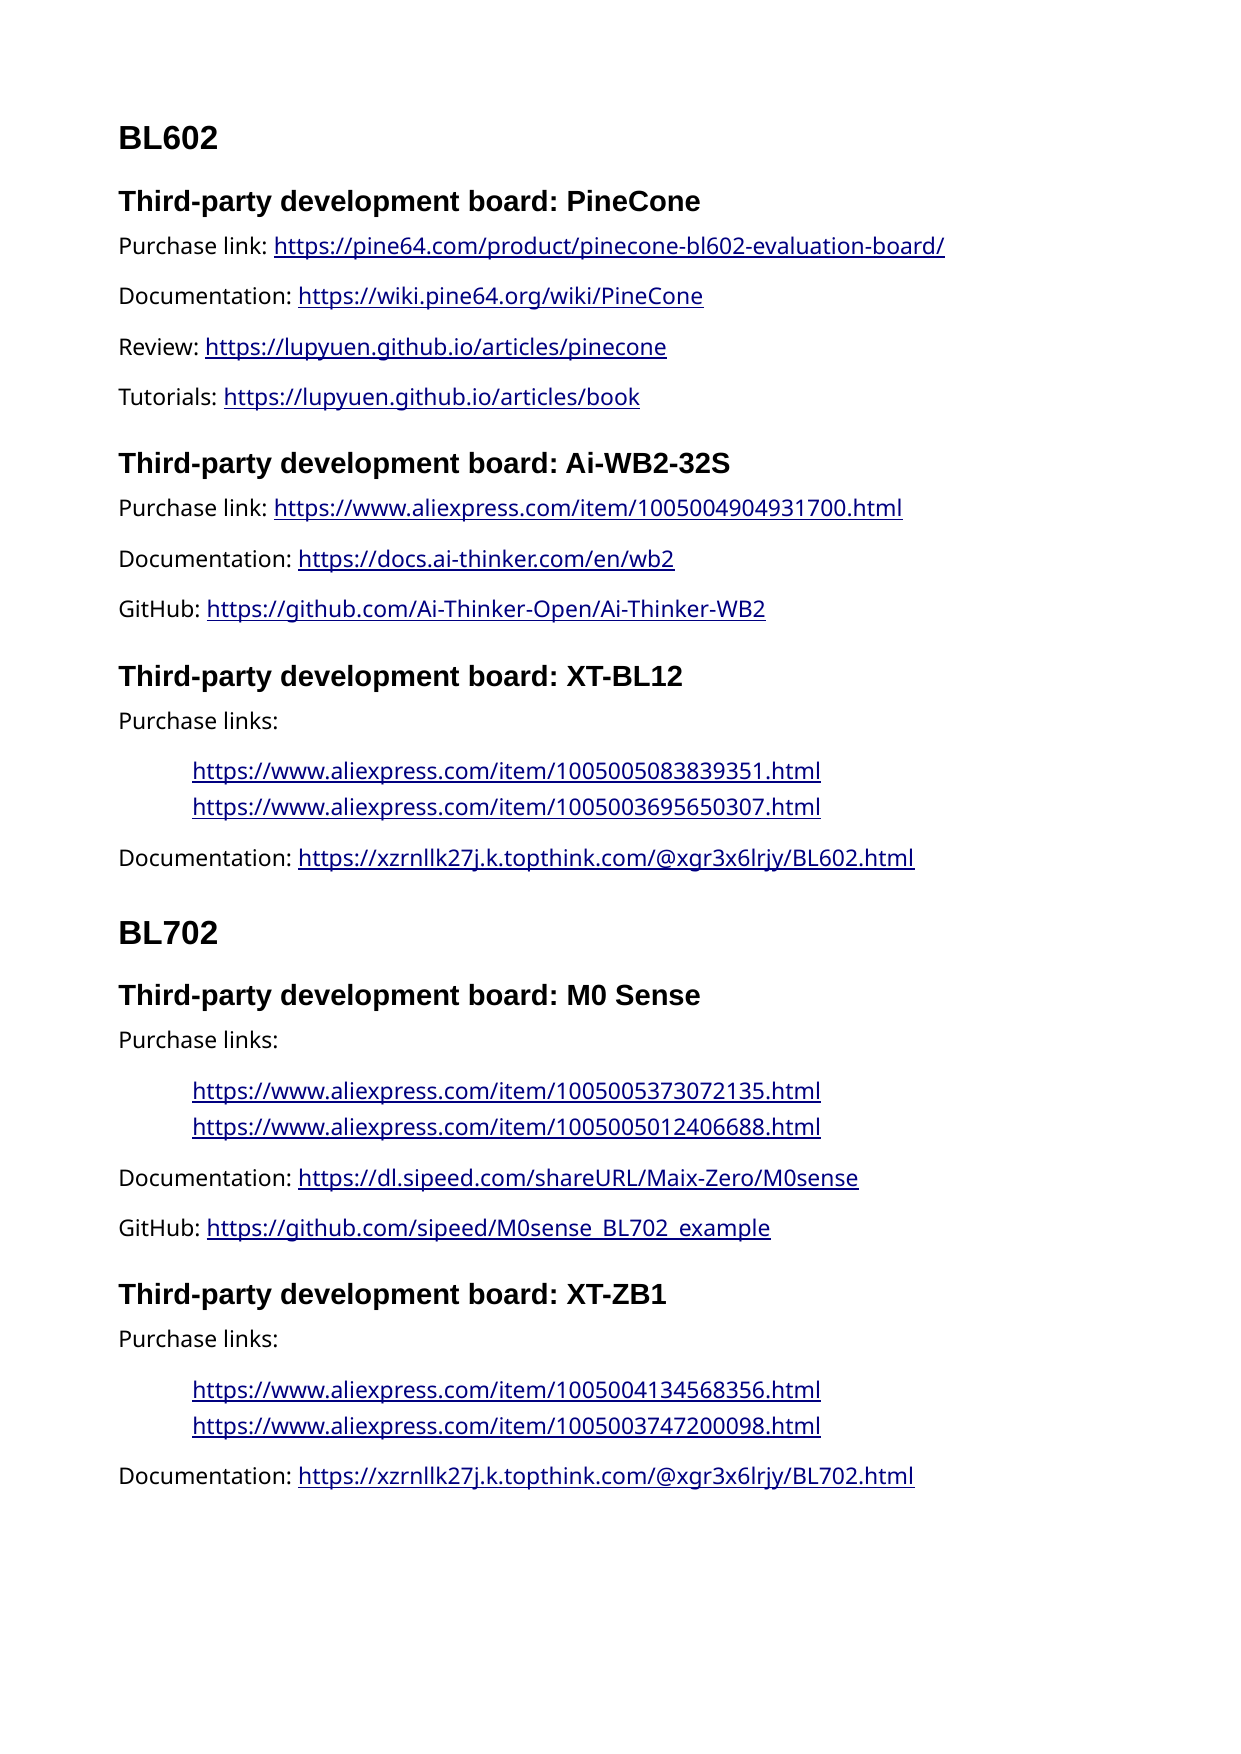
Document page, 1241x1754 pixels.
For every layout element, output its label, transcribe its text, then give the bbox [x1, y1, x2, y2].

text Documentation: https://xzrnllk27j.k.topthink.com/@xgr3x6lrjy/BL602.html [118, 842, 1122, 873]
text https://www.aliexpress.com/item/1005004134568356.html [192, 1374, 1122, 1405]
subtitle Third-party development board: XT-ZB1 [118, 1277, 1122, 1311]
text Documentation: https://xzrnllk27j.k.topthink.com/@xgr3x6lrjy/BL702.html [118, 1460, 1122, 1492]
text https://www.aliexpress.com/item/1005003695650307.html [192, 791, 1122, 822]
subtitle BL702 [118, 913, 1122, 951]
text https://www.aliexpress.com/item/1005005083839351.html [192, 755, 1122, 786]
subtitle BL602 [118, 118, 1122, 157]
text Review: https://lupyuen.github.io/articles/pinecone [118, 331, 1122, 362]
text https://www.aliexpress.com/item/1005005012406688.html [192, 1111, 1122, 1142]
text GitHub: https://github.com/Ai-Thinker-Open/Ai-Thinker-WB2 [118, 593, 1122, 625]
text https://www.aliexpress.com/item/1005005373072135.html [192, 1075, 1122, 1106]
text Purchase links: [118, 1024, 1122, 1056]
text Purchase link: https://www.aliexpress.com/item/1005004904931700.html [118, 492, 1122, 524]
text Purchase link: https://pine64.com/product/pinecone-bl602-evaluation-board/ [118, 230, 1122, 261]
subtitle Third-party development board: PineCone [118, 184, 1122, 217]
text Documentation: https://wiki.pine64.org/wiki/PineCone [118, 280, 1122, 311]
text https://www.aliexpress.com/item/1005003747200098.html [192, 1409, 1122, 1441]
text Purchase links: [118, 1323, 1122, 1354]
text Purchase links: [118, 704, 1122, 736]
subtitle Third-party development board: M0 Sense [118, 978, 1122, 1012]
text Documentation: https://dl.sipeed.com/shareURL/Maix-Zero/M0sense [118, 1161, 1122, 1193]
text Documentation: https://docs.ai-thinker.com/en/wb2 [118, 543, 1122, 574]
subtitle Third-party development board: Ai-WB2-32S [118, 446, 1122, 480]
subtitle Third-party development board: XT-BL12 [118, 658, 1122, 692]
text GitHub: https://github.com/sipeed/M0sense_BL702_example [118, 1212, 1122, 1243]
text Tutorials: https://lupyuen.github.io/articles/book [118, 381, 1122, 412]
